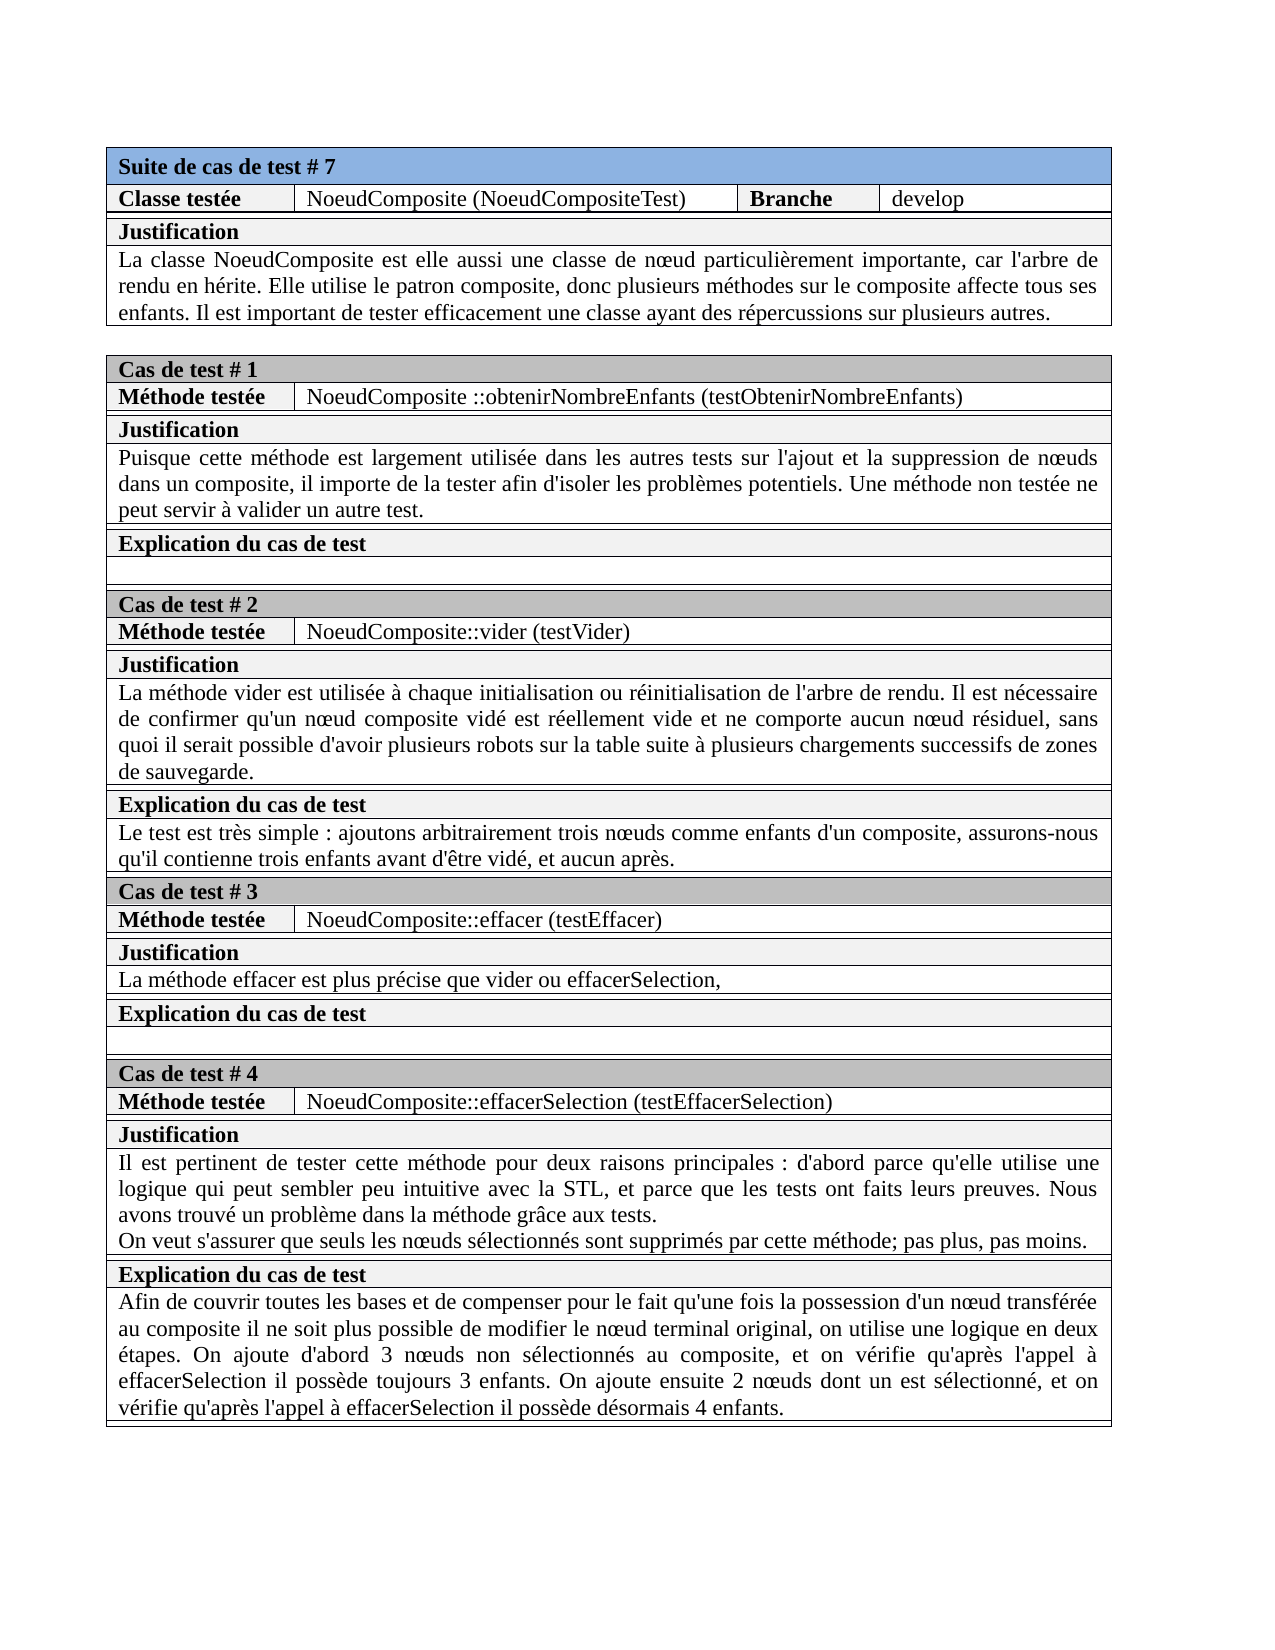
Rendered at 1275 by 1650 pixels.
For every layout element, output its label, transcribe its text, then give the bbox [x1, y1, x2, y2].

table_cell Méthode testée [107, 618, 294, 644]
table_cell Explication du cas de test [107, 1261, 1111, 1287]
table_cell [107, 994, 1111, 999]
table_cell Justification [107, 651, 1111, 678]
table_header Cas de test # 1 [107, 356, 1111, 382]
table_cell [107, 933, 1111, 938]
table_cell Méthode testée [107, 1088, 294, 1114]
table_cell [107, 557, 1111, 584]
table_cell [107, 1421, 1111, 1426]
table_cell Justification [107, 416, 1111, 443]
table_cell Cas de test # 2 [107, 591, 1111, 617]
table_cell NoeudComposite::vider (testVider) [295, 618, 1111, 644]
table_cell Afin de couvrir toutes les bases et de compenser pour le fait qu'une fois la possession d'un nœud transférée au composite il ne soit plus possible de modifier le nœud terminal original, on utilise une logique en deux étapes. On ajoute d'abord 3 nœuds non sélectionnés au composite, et on vérifie qu'après l'appel à effacerSelection il possède toujours 3 enfants. On ajoute ensuite 2 nœuds dont un est sélectionné, et on vérifie qu'après l'appel à effacerSelection il possède désormais 4 enfants. [107, 1288, 1111, 1420]
table_cell Explication du cas de test [107, 1000, 1111, 1026]
table_cell NoeudComposite::effacer (testEffacer) [295, 906, 1111, 932]
table_cell La méthode vider est utilisée à chaque initialisation ou réinitialisation de l'arbre de rendu. Il est nécessaire de confirmer qu'un nœud composite vidé est réellement vide et ne comporte aucun nœud résiduel, sans quoi il serait possible d'avoir plusieurs robots sur la table suite à plusieurs chargements successifs de zones de sauvegarde. [107, 679, 1111, 784]
table_cell Cas de test # 3 [107, 878, 1111, 904]
table_cell La classe NoeudComposite est elle aussi une classe de nœud particulièrement importante, car l'arbre de rendu en hérite. Elle utilise le patron composite, donc plusieurs méthodes sur le composite affecte tous ses enfants. Il est important de tester efficacement une classe ayant des répercussions sur plusieurs autres. [107, 246, 1111, 325]
table_cell La méthode effacer est plus précise que vider ou effacerSelection, [107, 966, 1111, 993]
table_cell Justification [107, 219, 1111, 245]
table_cell Explication du cas de test [107, 530, 1111, 556]
table_cell Classe testée [107, 185, 294, 211]
table_cell [107, 411, 1111, 415]
table_cell [107, 1055, 1111, 1059]
table_cell NoeudComposite (NoeudCompositeTest) [295, 185, 737, 211]
table_cell Le test est très simple : ajoutons arbitrairement trois nœuds comme enfants d'un composite, assurons-nous qu'il contienne trois enfants avant d'être vidé, et aucun après. [107, 819, 1111, 871]
table_cell Branche [738, 185, 879, 211]
table_cell NoeudComposite::effacerSelection (testEffacerSelection) [295, 1088, 1111, 1114]
table_cell [107, 785, 1111, 790]
table_cell Puisque cette méthode est largement utilisée dans les autres tests sur l'ajout et la suppression de nœuds dans un composite, il importe de la tester afin d'isoler les problèmes potentiels. Une méthode non testée ne peut servir à valider un autre test. [107, 444, 1111, 523]
table_cell NoeudComposite ::obtenirNombreEnfants (testObtenirNombreEnfants) [295, 383, 1111, 409]
table_cell [107, 213, 1111, 217]
table_header Suite de cas de test # 7 [107, 148, 1111, 184]
table_cell [107, 585, 1111, 589]
table_cell [107, 872, 1111, 877]
table_cell [107, 524, 1111, 529]
table_cell Justification [107, 939, 1111, 965]
table_cell [107, 1027, 1111, 1053]
table_cell Méthode testée [107, 906, 294, 932]
table_cell Méthode testée [107, 383, 294, 409]
table_cell [107, 1255, 1111, 1260]
table_cell Cas de test # 4 [107, 1060, 1111, 1087]
table_cell Explication du cas de test [107, 791, 1111, 817]
table_cell Il est pertinent de tester cette méthode pour deux raisons principales : d'abord parce qu'elle utilise une logique qui peut sembler peu intuitive avec la STL, et parce que les tests ont faits leurs preuves. Nous avons trouvé un problème dans la méthode grâce aux tests. On veut s'assurer que seuls les nœuds sélectionnés sont supprimés par cette méthode; pas plus, pas moins. [107, 1149, 1111, 1254]
table_cell [107, 645, 1111, 650]
table_cell Justification [107, 1121, 1111, 1147]
table_cell [107, 1115, 1111, 1120]
table_cell develop [880, 185, 1111, 211]
